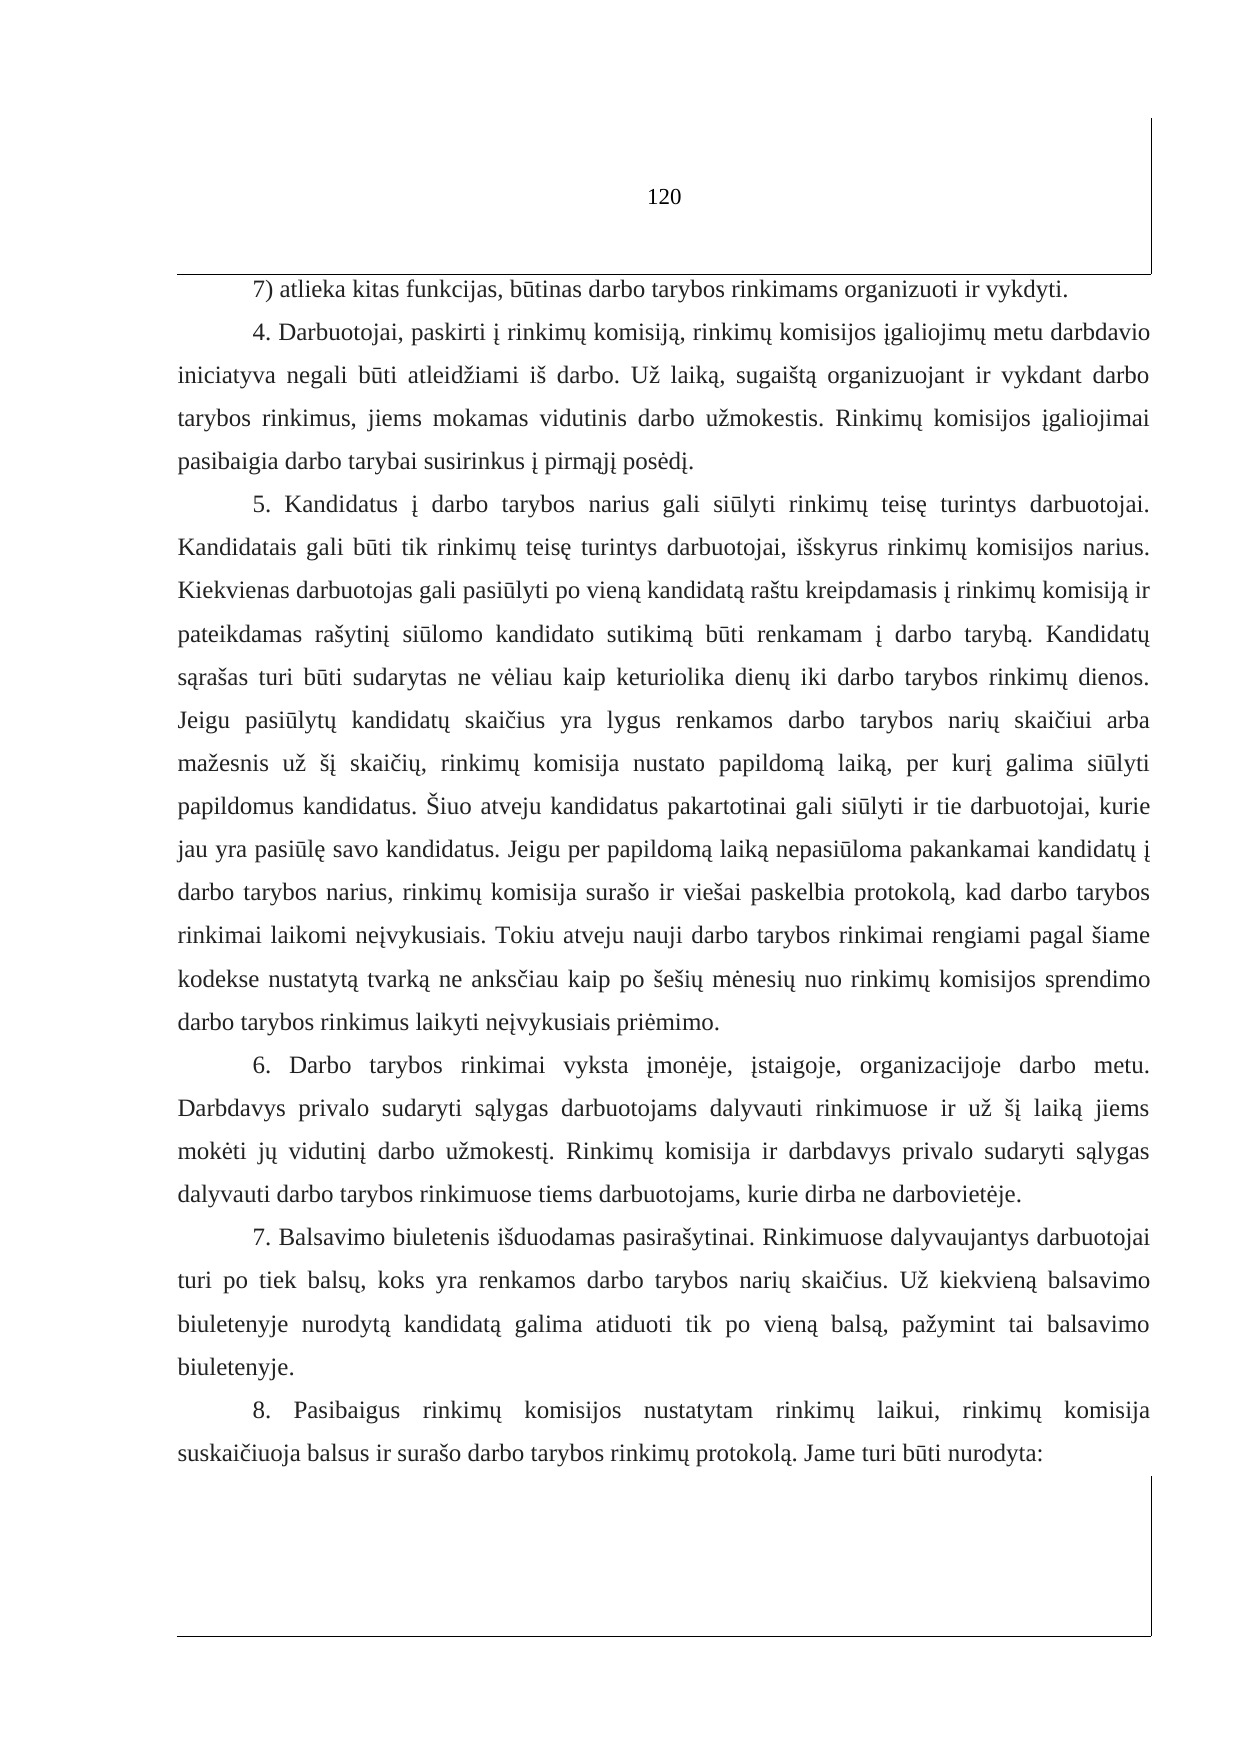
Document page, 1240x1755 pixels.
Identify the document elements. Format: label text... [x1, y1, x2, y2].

text 6. Darbo tarybos rinkimai vyksta įmonėje, įstaigoje, organizacijoje darbo metu. Darbdavys privalo sudaryti sąlygas darbuotojams dalyvauti rinkimuose ir už šį laiką jiems mokėti jų vidutinį darbo užmokestį. Rinkimų komisija ir darbdavys privalo sudaryti sąlygas dalyvauti darbo tarybos rinkimuose tiems darbuotojams, kurie dirba ne darbovietėje. [177, 1050, 1151, 1208]
text 7. Balsavimo biuletenis išduodamas pasirašytinai. Rinkimuose dalyvaujantys darbuotojai turi po tiek balsų, koks yra renkamos darbo tarybos narių skaičius. Už kiekvieną balsavimo biuletenyje nurodytą kandidatą galima atiduoti tik po vieną balsą, pažymint tai balsavimo biuletenyje. [177, 1222, 1151, 1381]
text 5. Kandidatus į darbo tarybos narius gali siūlyti rinkimų teisę turintys darbuotojai. Kandidatais gali būti tik rinkimų teisę turintys darbuotojai, išskyrus rinkimų komisijos narius. Kiekvienas darbuotojas gali pasiūlyti po vieną kandidatą raštu kreipdamasis į rinkimų komisiją ir pateikdamas rašytinį siūlomo kandidato sutikimą būti renkamam į darbo tarybą. Kandidatų sąrašas turi būti sudarytas ne vėliau kaip keturiolika dienų iki darbo tarybos rinkimų dienos. Jeigu pasiūlytų kandidatų skaičius yra lygus renkamos darbo tarybos narių skaičiui arba mažesnis už šį skaičių, rinkimų komisija nustato papildomą laiką, per kurį galima siūlyti papildomus kandidatus. Šiuo atveju kandidatus pakartotinai gali siūlyti ir tie darbuotojai, kurie jau yra pasiūlę savo kandidatus. Jeigu per papildomą laiką nepasiūloma pakankamai kandidatų į darbo tarybos narius, rinkimų komisija surašo ir viešai paskelbia protokolą, kad darbo tarybos rinkimai laikomi neįvykusiais. Tokiu atveju nauji darbo tarybos rinkimai rengiami pagal šiame kodekse nustatytą tvarką ne anksčiau kaip po šešių mėnesių nuo rinkimų komisijos sprendimo darbo tarybos rinkimus laikyti neįvykusiais priėmimo. [177, 489, 1151, 1036]
text 7) atlieka kitas funkcijas, būtinas darbo tarybos rinkimams organizuoti ir vykdyti. [177, 274, 1151, 302]
text 4. Darbuotojai, paskirti į rinkimų komisiją, rinkimų komisijos įgaliojimų metu darbdavio iniciatyva negali būti atleidžiami iš darbo. Už laiką, sugaištą organizuojant ir vykdant darbo tarybos rinkimus, jiems mokamas vidutinis darbo užmokestis. Rinkimų komisijos įgaliojimai pasibaigia darbo tarybai susirinkus į pirmąjį posėdį. [177, 317, 1151, 475]
text 8. Pasibaigus rinkimų komisijos nustatytam rinkimų laikui, rinkimų komisija suskaičiuoja balsus ir surašo darbo tarybos rinkimų protokolą. Jame turi būti nurodyta: [177, 1395, 1151, 1467]
